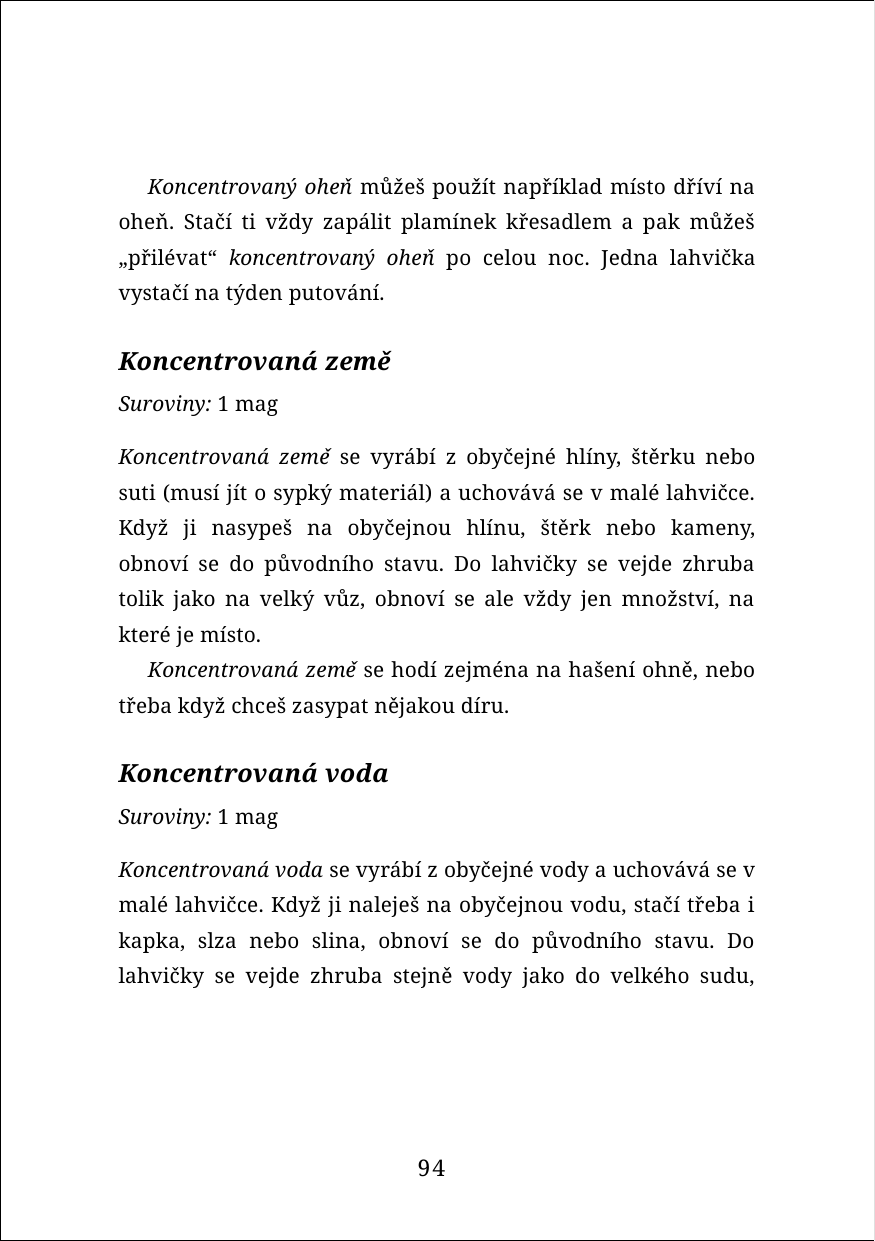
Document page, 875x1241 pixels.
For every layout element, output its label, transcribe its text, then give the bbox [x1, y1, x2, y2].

subtitle Koncentrovaná voda [118, 756, 756, 790]
text Suroviny: 1 mag [118, 802, 756, 830]
text Koncentrovaná voda se vyrábí z obyčejné vody a uchovává se v malé lahvičce. Když ji naleješ na obyčejnou vodu, stačí třeba i kapka, slza nebo slina, obnoví se do původního stavu. Do lahvičky se vejde zhruba stejně vody jako do velkého sudu, [118, 855, 756, 990]
text Suroviny: 1 mag [118, 389, 756, 418]
subtitle Koncentrovaná země [118, 343, 756, 377]
text Koncentrovaná země se vyrábí z obyčejné hlíny, štěrku nebo suti (musí jít o sypký materiál) a uchovává se v malé lahvičce. Když ji nasypeš na obyčejnou hlínu, štěrk nebo kameny, obnoví se do původního stavu. Do lahvičky se vejde zhruba tolik jako na velký vůz, obnoví se ale vždy jen množství, na které je místo. Koncentrovaná země se hodí zejména na hašení ohně, nebo třeba když chceš zasypat nějakou díru. [118, 442, 756, 719]
text Koncentrovaný oheň můžeš použít například místo dříví na oheň. Stačí ti vždy zapálit plamínek křesadlem a pak můžeš „přilévat“ koncentrovaný oheň po celou noc. Jedna lahvička vystačí na týden putování. [118, 172, 756, 307]
